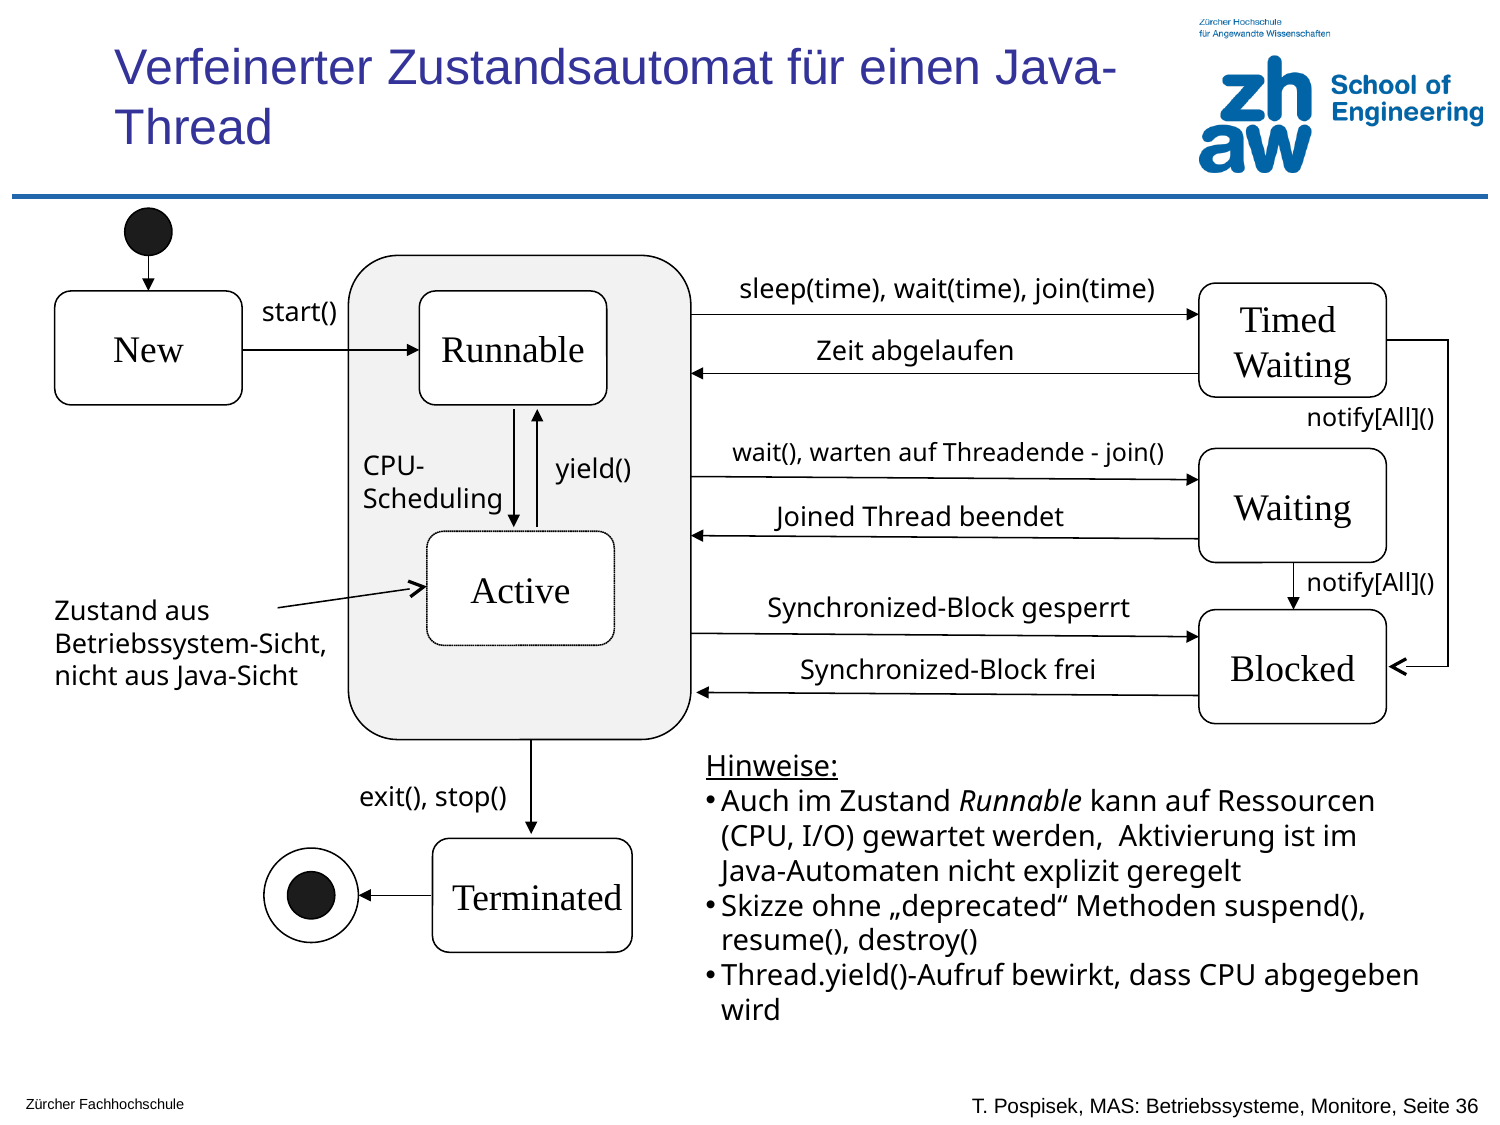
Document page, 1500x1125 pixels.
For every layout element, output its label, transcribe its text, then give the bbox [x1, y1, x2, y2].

text_box Joined Thread beendet [761, 491, 1140, 539]
text_box [124, 208, 172, 256]
text_box Synchronized-Block gesperrt [752, 582, 1146, 631]
text_box sleep(time), wait(time), join(time) [724, 263, 1170, 312]
text_box start() [247, 287, 352, 335]
text_box Zeit abgelaufen [801, 326, 1030, 374]
text_box Active [426, 531, 615, 646]
text_box Runnable [419, 290, 607, 405]
picture [1199, 19, 1483, 173]
text_box [263, 848, 359, 943]
text_box notify[All]() [1291, 394, 1450, 440]
text_box notify[All]() [1291, 559, 1447, 605]
text_box CPU- Scheduling [348, 441, 519, 521]
title Verfeinerter Zustandsautomat für einen Java-Thread [99, 50, 1158, 163]
text_box Terminated [432, 838, 633, 953]
text_box yield() [540, 444, 647, 492]
text_box Waiting [1198, 448, 1387, 563]
text_box Synchronized-Block frei [785, 645, 1158, 693]
text_box Timed Waiting [1198, 283, 1387, 398]
text_box New [54, 290, 243, 405]
text_box exit(), stop() [344, 772, 522, 820]
text_box Hinweise: Auch im Zustand Runnable kann auf Ressourcen (CPU, I/O) gewartet werden, Aktivierung ist im Java-Automaten nicht explizit geregelt Skizze ohne „deprecated“ Methoden suspend(), resume(), destroy() Thread.yield()-Aufruf bewirkt, dass CPU abgegeben wird [690, 739, 1442, 1035]
text_box wait(), warten auf Threadende - join() [717, 429, 1187, 475]
text_box Zustand aus Betriebssystem-Sicht, nicht aus Java-Sicht [39, 586, 349, 699]
text_box [348, 255, 691, 740]
text_box Blocked [1198, 609, 1387, 724]
